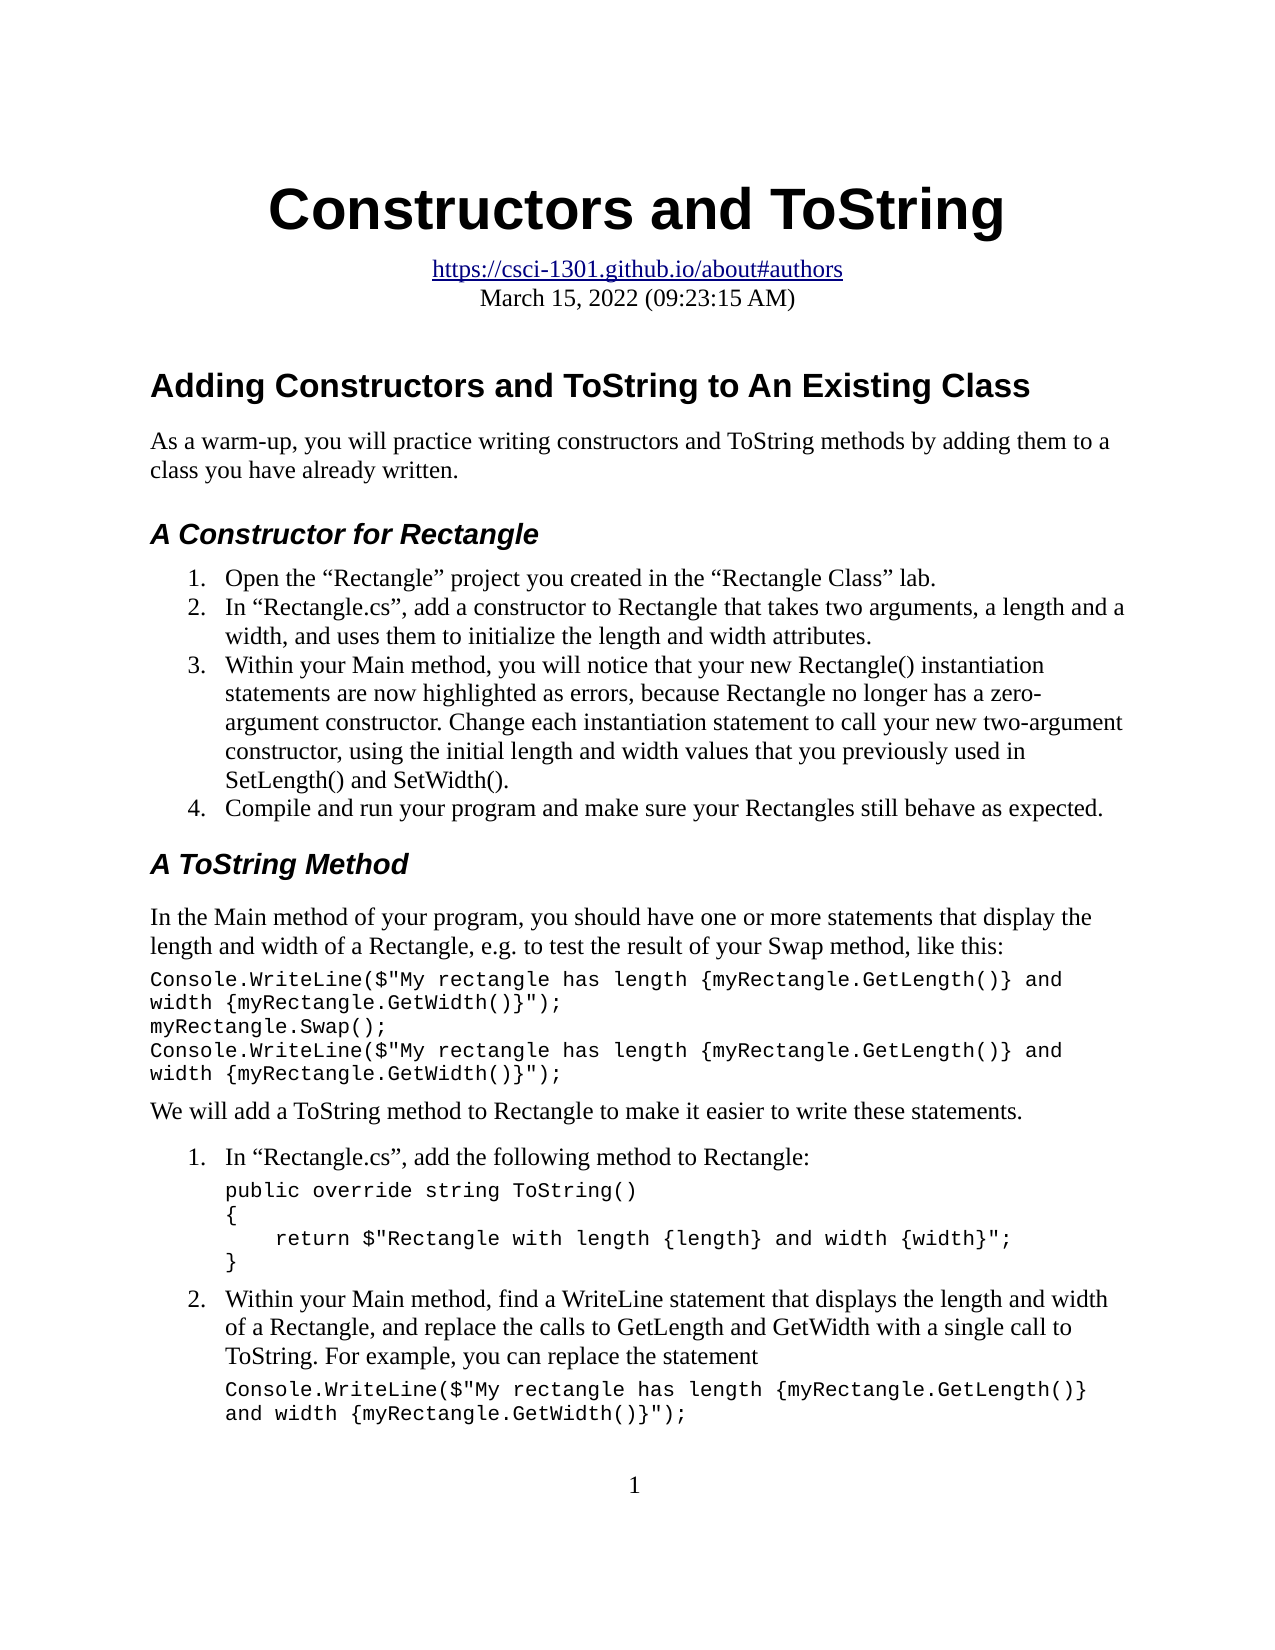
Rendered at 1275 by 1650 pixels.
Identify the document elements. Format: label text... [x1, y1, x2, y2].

title Constructors and ToString [150, 175, 1125, 242]
list public override string ToString() [187, 1180, 1125, 1204]
text Console.WriteLine($"My rectangle has length {myRectangle.GetLength()} and width {myRectangle.GetWidth()}"); [150, 969, 1125, 1016]
subtitle A Constructor for Rectangle [150, 517, 1125, 551]
text In the Main method of your program, you should have one or more statements that display the length and width of a Rectangle, e.g. to test the result of your Swap method, like this: [150, 902, 1125, 960]
list Within your Main method, you will notice that your new Rectangle() instantiation statements are now highlighted as errors, because Rectangle no longer has a zero-argument constructor. Change each instantiation statement to call your new two-argument constructor, using the initial length and width values that you previously used in SetLength() and SetWidth(). [187, 650, 1125, 793]
list In “Rectangle.cs”, add a constructor to Rectangle that takes two arguments, a length and a width, and uses them to initialize the length and width attributes. [187, 592, 1125, 650]
list Console.WriteLine($"My rectangle has length {myRectangle.GetLength()} and width {myRectangle.GetWidth()}"); [187, 1379, 1125, 1426]
text myRectangle.Swap(); [150, 1016, 1125, 1039]
list { [187, 1204, 1125, 1227]
list Within your Main method, find a WriteLine statement that displays the length and width of a Rectangle, and replace the calls to GetLength and GetWidth with a single call to ToString. For example, you can replace the statement [187, 1284, 1125, 1370]
text https://csci-1301.github.io/about#authors [150, 254, 1125, 283]
list In “Rectangle.cs”, add the following method to Rectangle: [187, 1142, 1125, 1171]
list return $"Rectangle with length {length} and width {width}"; [187, 1227, 1125, 1251]
text As a warm-up, you will practice writing constructors and ToString methods by adding them to a class you have already written. [150, 426, 1125, 483]
list Open the “Rectangle” project you created in the “Rectangle Class” lab. [187, 563, 1125, 592]
text Console.WriteLine($"My rectangle has length {myRectangle.GetLength()} and width {myRectangle.GetWidth()}"); [150, 1039, 1125, 1087]
subtitle A ToString Method [150, 847, 1125, 881]
text March 15, 2022 (09:23:15 AM) [150, 283, 1125, 312]
text We will add a ToString method to Rectangle to make it easier to write these statements. [150, 1096, 1125, 1124]
list Compile and run your program and make sure your Rectangles still behave as expected. [187, 793, 1125, 822]
list } [187, 1251, 1125, 1275]
subtitle Adding Constructors and ToString to An Existing Class [150, 366, 1125, 404]
